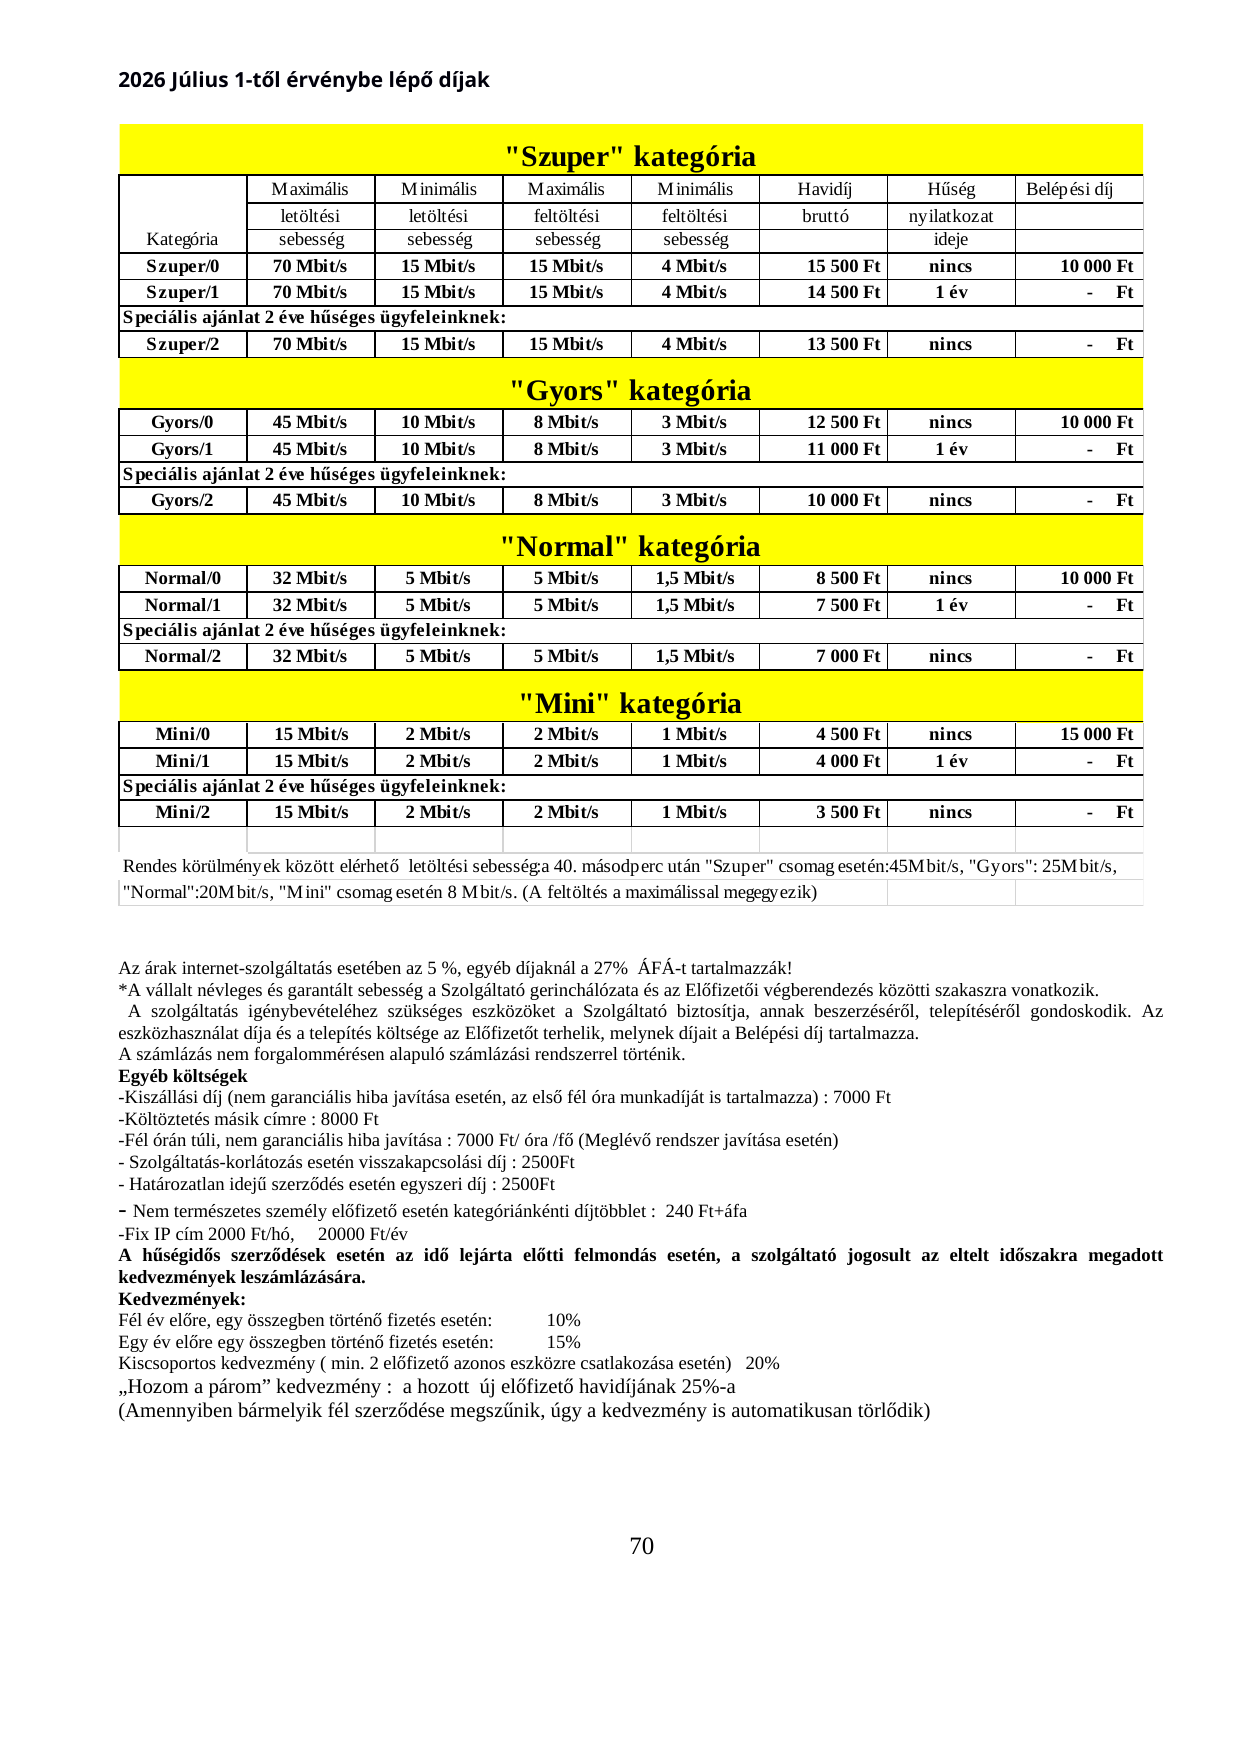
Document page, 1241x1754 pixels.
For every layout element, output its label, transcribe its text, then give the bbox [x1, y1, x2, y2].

text Kedvezmények: [118, 1287, 1165, 1309]
text A számlázás nem forgalommérésen alapuló számlázási rendszerrel történik. [118, 1043, 1165, 1065]
text - Szolgáltatás-korlátozás esetén visszakapcsolási díj : 2500Ft [118, 1151, 1165, 1172]
text - Nem természetes személy előfizető esetén kategóriánkénti díjtöbblet : 240 Ft+áfa [118, 1194, 1165, 1223]
text Fél év előre, egy összegben történő fizetés esetén: 10% [118, 1309, 1165, 1331]
text -Költöztetés másik címre : 8000 Ft [118, 1108, 1165, 1129]
text - Határozatlan idejű szerződés esetén egyszeri díj : 2500Ft [118, 1172, 1165, 1194]
text (Amennyiben bármelyik fél szerződése megszűnik, úgy a kedvezmény is automatikusan törlődik) [118, 1398, 1165, 1422]
text Egyéb költségek [118, 1065, 1165, 1086]
text Egy év előre egy összegben történő fizetés esetén: 15% [118, 1331, 1165, 1352]
text A hűségidős szerződések esetén az idő lejárta előtti felmondás esetén, a szolgáltató jogosult az eltelt időszakra megadott kedvezmények leszámlázására. [118, 1244, 1165, 1287]
text -Kiszállási díj (nem garanciális hiba javítása esetén, az első fél óra munkadíját is tartalmazza) : 7000 Ft [118, 1086, 1165, 1108]
text „Hozom a párom” kedvezmény : a hozott új előfizető havidíjának 25%-a [118, 1374, 1165, 1398]
text Kiscsoportos kedvezmény ( min. 2 előfizető azonos eszközre csatlakozása esetén) 20% [118, 1352, 1165, 1374]
text -Fél órán túli, nem garanciális hiba javítása : 7000 Ft/ óra /fő (Meglévő rendszer javítása esetén) [118, 1129, 1165, 1151]
text 2026 Július 1-től érvénybe lépő díjak [118, 66, 1165, 94]
text A szolgáltatás igénybevételéhez szükséges eszközöket a Szolgáltató biztosítja, annak beszerzéséről, telepítéséről gondoskodik. Az eszközhasználat díja és a telepítés költsége az Előfizetőt terhelik, melynek díjait a Belépési díj tartalmazza. [118, 1000, 1165, 1043]
text Az árak internet-szolgáltatás esetében az 5 %, egyéb díjaknál a 27% ÁFÁ-t tartalmazzák! [118, 957, 1165, 978]
text *A vállalt névleges és garantált sebesség a Szolgáltató gerinchálózata és az Előfizetői végberendezés közötti szakaszra vonatkozik. [118, 978, 1165, 1000]
text -Fix IP cím 2000 Ft/hó, 20000 Ft/év [118, 1223, 1165, 1244]
